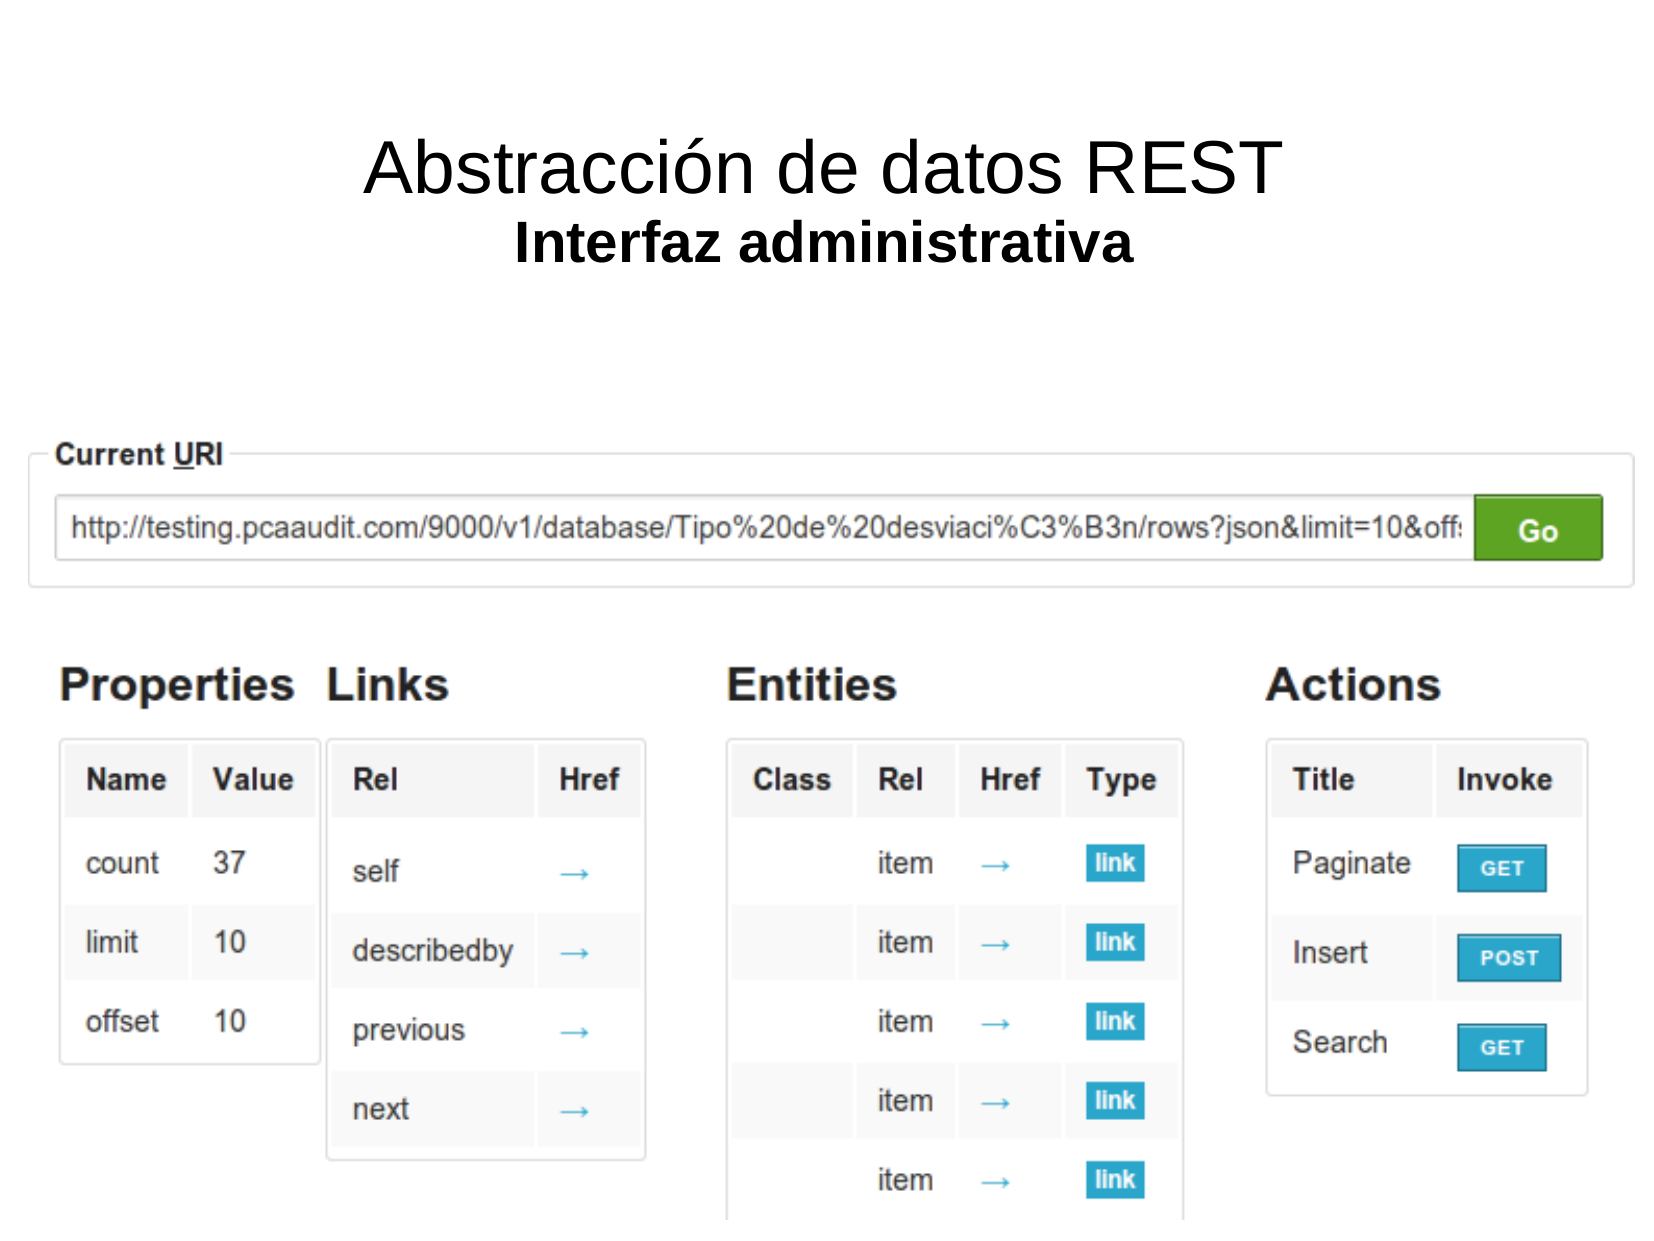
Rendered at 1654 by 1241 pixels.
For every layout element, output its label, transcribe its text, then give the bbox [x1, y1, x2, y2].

picture [28, 403, 1635, 1221]
title Abstracción de datos REST Interfaz administrativa [80, 96, 1569, 304]
